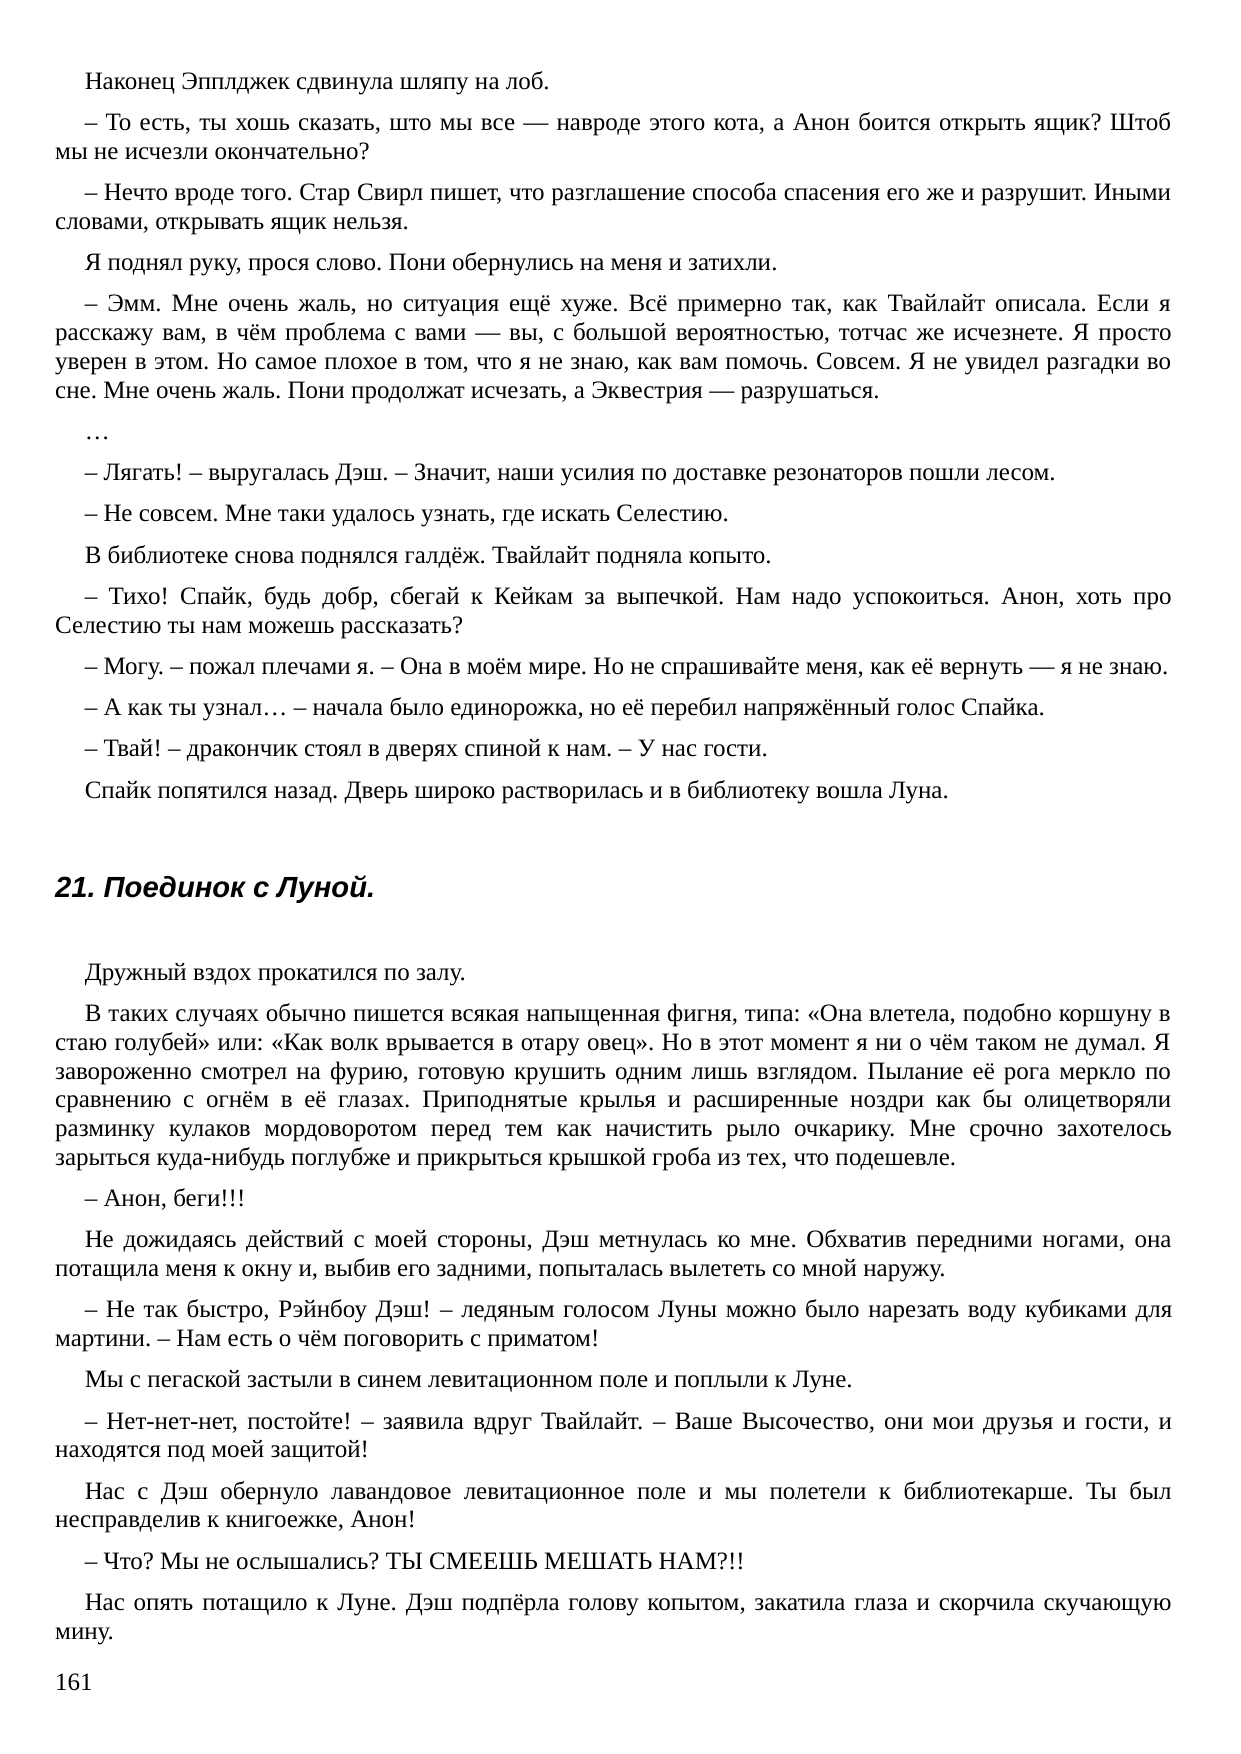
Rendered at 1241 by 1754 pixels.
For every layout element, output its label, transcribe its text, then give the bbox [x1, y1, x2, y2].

text – Что? Мы не ослышались? ТЫ СМЕЕШЬ МЕШАТЬ НАМ?!! [55, 1546, 1173, 1574]
text – Эмм. Мне очень жаль, но ситуация ещё хуже. Всё примерно так, как Твайлайт описала. Если я расскажу вам, в чём проблема с вами — вы, с большой вероятностью, тотчас же исчезнете. Я просто уверен в этом. Но самое плохое в том, что я не знаю, как вам помочь. Совсем. Я не увидел разгадки во сне. Мне очень жаль. Пони продолжат исчезать, а Эквестрия — разрушаться. [55, 288, 1173, 403]
text Нас с Дэш обернуло лавандовое левитационное поле и мы полетели к библиотекарше. Ты был несправделив к книгоежке, Анон! [55, 1476, 1173, 1533]
text – То есть, ты хошь сказать, што мы все — навроде этого кота, а Анон боится открыть ящик? Штоб мы не исчезли окончательно? [55, 107, 1173, 165]
text – А как ты узнал… – начала было единорожка, но её перебил напряжённый голос Спайка. [55, 692, 1173, 721]
text Дружный вздох прокатился по залу. [55, 957, 1173, 986]
text – Тихо! Спайк, будь добр, сбегай к Кейкам за выпечкой. Нам надо успокоиться. Анон, хоть про Селестию ты нам можешь рассказать? [55, 581, 1173, 638]
text В библиотеке снова поднялся галдёж. Твайлайт подняла копыто. [55, 540, 1173, 568]
text Не дожидаясь действий с моей стороны, Дэш метнулась ко мне. Обхватив передними ногами, она потащила меня к окну и, выбив его задними, попыталась вылететь со мной наружу. [55, 1224, 1173, 1282]
text – Не так быстро, Рэйнбоу Дэш! – ледяным голосом Луны можно было нарезать воду кубиками для мартини. – Нам есть о чём поговорить с приматом! [55, 1294, 1173, 1352]
subtitle 21. Поединок с Луной. [55, 870, 1173, 903]
text – Лягать! – выругалась Дэш. – Значит, наши усилия по доставке резонаторов пошли лесом. [55, 457, 1173, 486]
text Я поднял руку, прося слово. Пони обернулись на меня и затихли. [55, 247, 1173, 276]
text – Нечто вроде того. Стар Свирл пишет, что разглашение способа спасения его же и разрушит. Иными словами, открывать ящик нельзя. [55, 177, 1173, 235]
text Мы с пегаской застыли в синем левитационном поле и поплыли к Луне. [55, 1364, 1173, 1393]
text Нас опять потащило к Луне. Дэш подпёрла голову копытом, закатила глаза и скорчила скучающую мину. [55, 1587, 1173, 1644]
text – Могу. – пожал плечами я. – Она в моём мире. Но не спрашивайте меня, как её вернуть — я не знаю. [55, 651, 1173, 680]
text – Анон, беги!!! [55, 1183, 1173, 1212]
text Спайк попятился назад. Дверь широко растворилась и в библиотеку вошла Луна. [55, 775, 1173, 803]
text – Твай! – дракончик стоял в дверях спиной к нам. – У нас гости. [55, 733, 1173, 762]
text – Не совсем. Мне таки удалось узнать, где искать Селестию. [55, 498, 1173, 527]
text – Нет-нет-нет, постойте! – заявила вдруг Твайлайт. – Ваше Высочество, они мои друзья и гости, и находятся под моей защитой! [55, 1406, 1173, 1463]
text В таких случаях обычно пишется всякая напыщенная фигня, типа: «Она влетела, подобно коршуну в стаю голубей» или: «Как волк врывается в отару овец». Но в этот момент я ни о чём таком не думал. Я завороженно смотрел на фурию, готовую крушить одним лишь взглядом. Пылание её рога меркло по сравнению с огнём в её глазах. Приподнятые крылья и расширенные ноздри как бы олицетворяли разминку кулаков мордоворотом перед тем как начистить рыло очкарику. Мне срочно захотелось зарыться куда-нибудь поглубже и прикрыться крышкой гроба из тех, что подешевле. [55, 998, 1173, 1171]
text Наконец Эпплджек сдвинула шляпу на лоб. [55, 66, 1173, 95]
text … [55, 416, 1173, 445]
